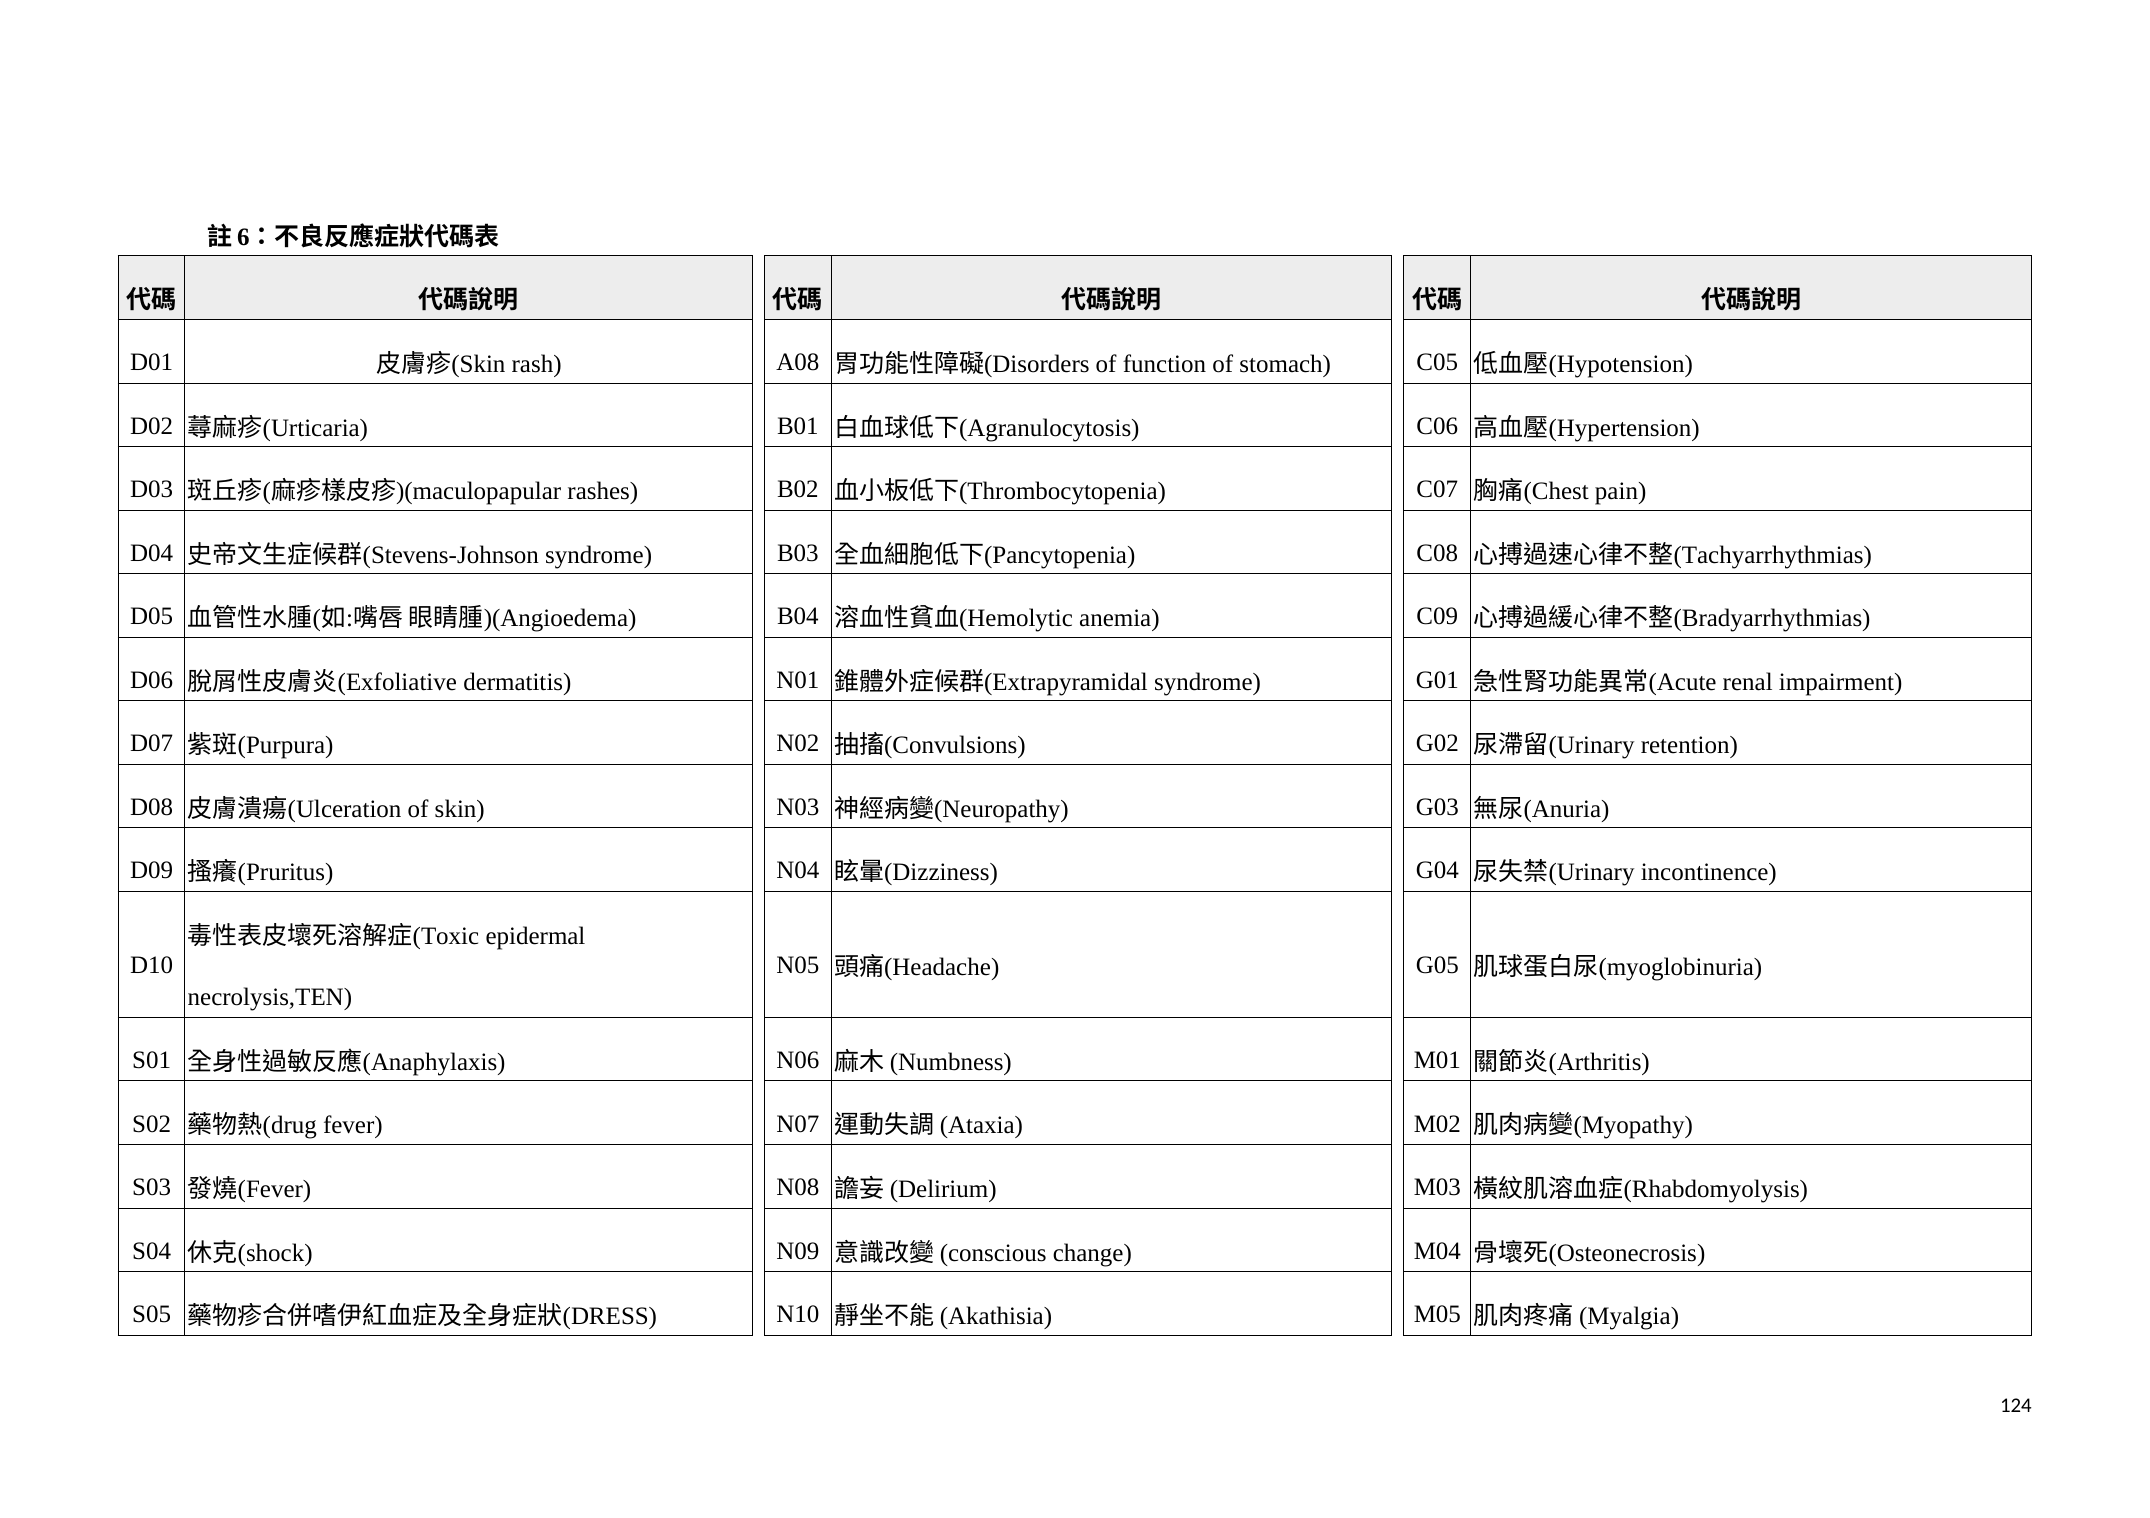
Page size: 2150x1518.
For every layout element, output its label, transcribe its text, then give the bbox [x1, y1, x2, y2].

table_cell [753, 1080, 764, 1144]
table_cell D08 [119, 765, 184, 827]
table_cell C09 [1404, 574, 1470, 637]
table_cell 心搏過速心律不整(Tachyarrhythmias) [1471, 511, 2031, 573]
table_cell 藥物疹合併嗜伊紅血症及全身症狀(DRESS) [185, 1272, 752, 1334]
table_cell [753, 764, 764, 827]
table_cell M04 [1404, 1209, 1470, 1271]
table_header 代碼 [119, 256, 184, 319]
table_cell [1392, 1017, 1403, 1080]
table_cell S04 [119, 1209, 184, 1271]
table_cell [1392, 764, 1403, 827]
table_cell C08 [1404, 511, 1470, 573]
table_cell D01 [119, 320, 184, 382]
table_cell [1392, 446, 1403, 509]
table_cell [753, 383, 764, 446]
table_cell 尿失禁(Urinary incontinence) [1471, 828, 2031, 891]
subtitle 註6：不良反應症狀代碼表 [207, 192, 2031, 255]
table_cell G03 [1404, 765, 1470, 827]
table_cell 低血壓(Hypotension) [1471, 320, 2031, 382]
table_cell 胸痛(Chest pain) [1471, 447, 2031, 509]
table_cell 皮膚潰瘍(Ulceration of skin) [185, 765, 752, 827]
table_cell 紫斑(Purpura) [185, 701, 752, 764]
table_cell C05 [1404, 320, 1470, 382]
table_cell 皮膚疹(Skin rash) [185, 320, 752, 382]
table_cell D07 [119, 701, 184, 764]
table_cell 高血壓(Hypertension) [1471, 384, 2031, 446]
table_cell [753, 319, 764, 382]
table_cell [753, 1017, 764, 1080]
table_cell G04 [1404, 828, 1470, 891]
table_cell 急性腎功能異常(Acute renal impairment) [1471, 638, 2031, 700]
table_cell N08 [765, 1145, 831, 1207]
table_cell 血管性水腫(如:嘴唇 眼睛腫)(Angioedema) [185, 574, 752, 637]
table_cell B01 [765, 384, 831, 446]
table_cell [753, 1144, 764, 1207]
table_cell 肌肉病變(Myopathy) [1471, 1081, 2031, 1144]
table_cell A08 [765, 320, 831, 382]
table_cell [753, 510, 764, 573]
table_cell N02 [765, 701, 831, 764]
table_cell N06 [765, 1018, 831, 1080]
table_cell C07 [1404, 447, 1470, 509]
table_cell 肌球蛋白尿(myoglobinuria) [1471, 892, 2031, 1017]
table_cell [1392, 637, 1403, 700]
table_cell N04 [765, 828, 831, 891]
table_cell 發燒(Fever) [185, 1145, 752, 1207]
table_cell D09 [119, 828, 184, 891]
table_cell 蕁麻疹(Urticaria) [185, 384, 752, 446]
table_cell 骨壞死(Osteonecrosis) [1471, 1209, 2031, 1271]
table_cell 譫妄 (Delirium) [832, 1145, 1391, 1207]
table_cell 靜坐不能 (Akathisia) [832, 1272, 1391, 1334]
table_cell 抽搐(Convulsions) [832, 701, 1391, 764]
table_cell M05 [1404, 1272, 1470, 1334]
table_header 代碼 [765, 256, 831, 319]
table_cell B04 [765, 574, 831, 637]
table_cell S01 [119, 1018, 184, 1080]
table_cell 錐體外症候群(Extrapyramidal syndrome) [832, 638, 1391, 700]
table_cell [1392, 510, 1403, 573]
table_cell 意識改變 (conscious change) [832, 1209, 1391, 1271]
table_cell C06 [1404, 384, 1470, 446]
table_cell 胃功能性障礙(Disorders of function of stomach) [832, 320, 1391, 382]
table_cell [1392, 383, 1403, 446]
table_header 代碼說明 [1471, 256, 2031, 319]
table_cell [1392, 1080, 1403, 1144]
table_cell 毒性表皮壞死溶解症(Toxic epidermal necrolysis,TEN) [185, 892, 752, 1017]
table_cell M03 [1404, 1145, 1470, 1207]
table_header [1392, 255, 1403, 319]
table_cell N10 [765, 1272, 831, 1334]
table_header 代碼說明 [185, 256, 752, 319]
table_cell B03 [765, 511, 831, 573]
table_cell [753, 637, 764, 700]
table_cell 全身性過敏反應(Anaphylaxis) [185, 1018, 752, 1080]
table_cell [753, 1208, 764, 1271]
table_cell M01 [1404, 1018, 1470, 1080]
table_cell G05 [1404, 892, 1470, 1017]
table_cell [1392, 319, 1403, 382]
table_cell D03 [119, 447, 184, 509]
table_cell [1392, 573, 1403, 637]
table_cell [753, 446, 764, 509]
table_cell 麻木 (Numbness) [832, 1018, 1391, 1080]
table_cell D05 [119, 574, 184, 637]
table_cell 史帝文生症候群(Stevens-Johnson syndrome) [185, 511, 752, 573]
table_cell 搔癢(Pruritus) [185, 828, 752, 891]
table_cell N09 [765, 1209, 831, 1271]
table_cell [1392, 891, 1403, 1017]
table_cell S03 [119, 1145, 184, 1207]
table_cell 尿滯留(Urinary retention) [1471, 701, 2031, 764]
table_cell [753, 827, 764, 891]
table_cell G01 [1404, 638, 1470, 700]
table_cell 運動失調 (Ataxia) [832, 1081, 1391, 1144]
table_cell D10 [119, 892, 184, 1017]
table_cell D04 [119, 511, 184, 573]
table_cell S02 [119, 1081, 184, 1144]
table_cell N05 [765, 892, 831, 1017]
table_cell 頭痛(Headache) [832, 892, 1391, 1017]
table_cell 眩暈(Dizziness) [832, 828, 1391, 891]
table_cell N07 [765, 1081, 831, 1144]
table_cell 斑丘疹(麻疹樣皮疹)(maculopapular rashes) [185, 447, 752, 509]
table_cell 橫紋肌溶血症(Rhabdomyolysis) [1471, 1145, 2031, 1207]
table_cell M02 [1404, 1081, 1470, 1144]
table_cell 血小板低下(Thrombocytopenia) [832, 447, 1391, 509]
table_cell 神經病變(Neuropathy) [832, 765, 1391, 827]
table_cell 肌肉疼痛 (Myalgia) [1471, 1272, 2031, 1334]
table_cell 全血細胞低下(Pancytopenia) [832, 511, 1391, 573]
table_header 代碼說明 [832, 256, 1391, 319]
table_header 代碼 [1404, 256, 1470, 319]
table_cell [1392, 827, 1403, 891]
table_cell 無尿(Anuria) [1471, 765, 2031, 827]
table_cell 藥物熱(drug fever) [185, 1081, 752, 1144]
table_header [753, 255, 764, 319]
table_cell [753, 891, 764, 1017]
table_cell 心搏過緩心律不整(Bradyarrhythmias) [1471, 574, 2031, 637]
table_cell B02 [765, 447, 831, 509]
table_cell G02 [1404, 701, 1470, 764]
table_cell [753, 573, 764, 637]
table_cell N03 [765, 765, 831, 827]
table_cell 白血球低下(Agranulocytosis) [832, 384, 1391, 446]
table_cell N01 [765, 638, 831, 700]
table_cell 脫屑性皮膚炎(Exfoliative dermatitis) [185, 638, 752, 700]
table_cell [1392, 700, 1403, 764]
table_cell [753, 700, 764, 764]
table_cell [1392, 1271, 1403, 1334]
table_cell [1392, 1208, 1403, 1271]
table_cell 休克(shock) [185, 1209, 752, 1271]
table_cell [1392, 1144, 1403, 1207]
table_cell 溶血性貧血(Hemolytic anemia) [832, 574, 1391, 637]
table_cell 關節炎(Arthritis) [1471, 1018, 2031, 1080]
table_cell S05 [119, 1272, 184, 1334]
table_cell D06 [119, 638, 184, 700]
table_cell D02 [119, 384, 184, 446]
table_cell [753, 1271, 764, 1334]
